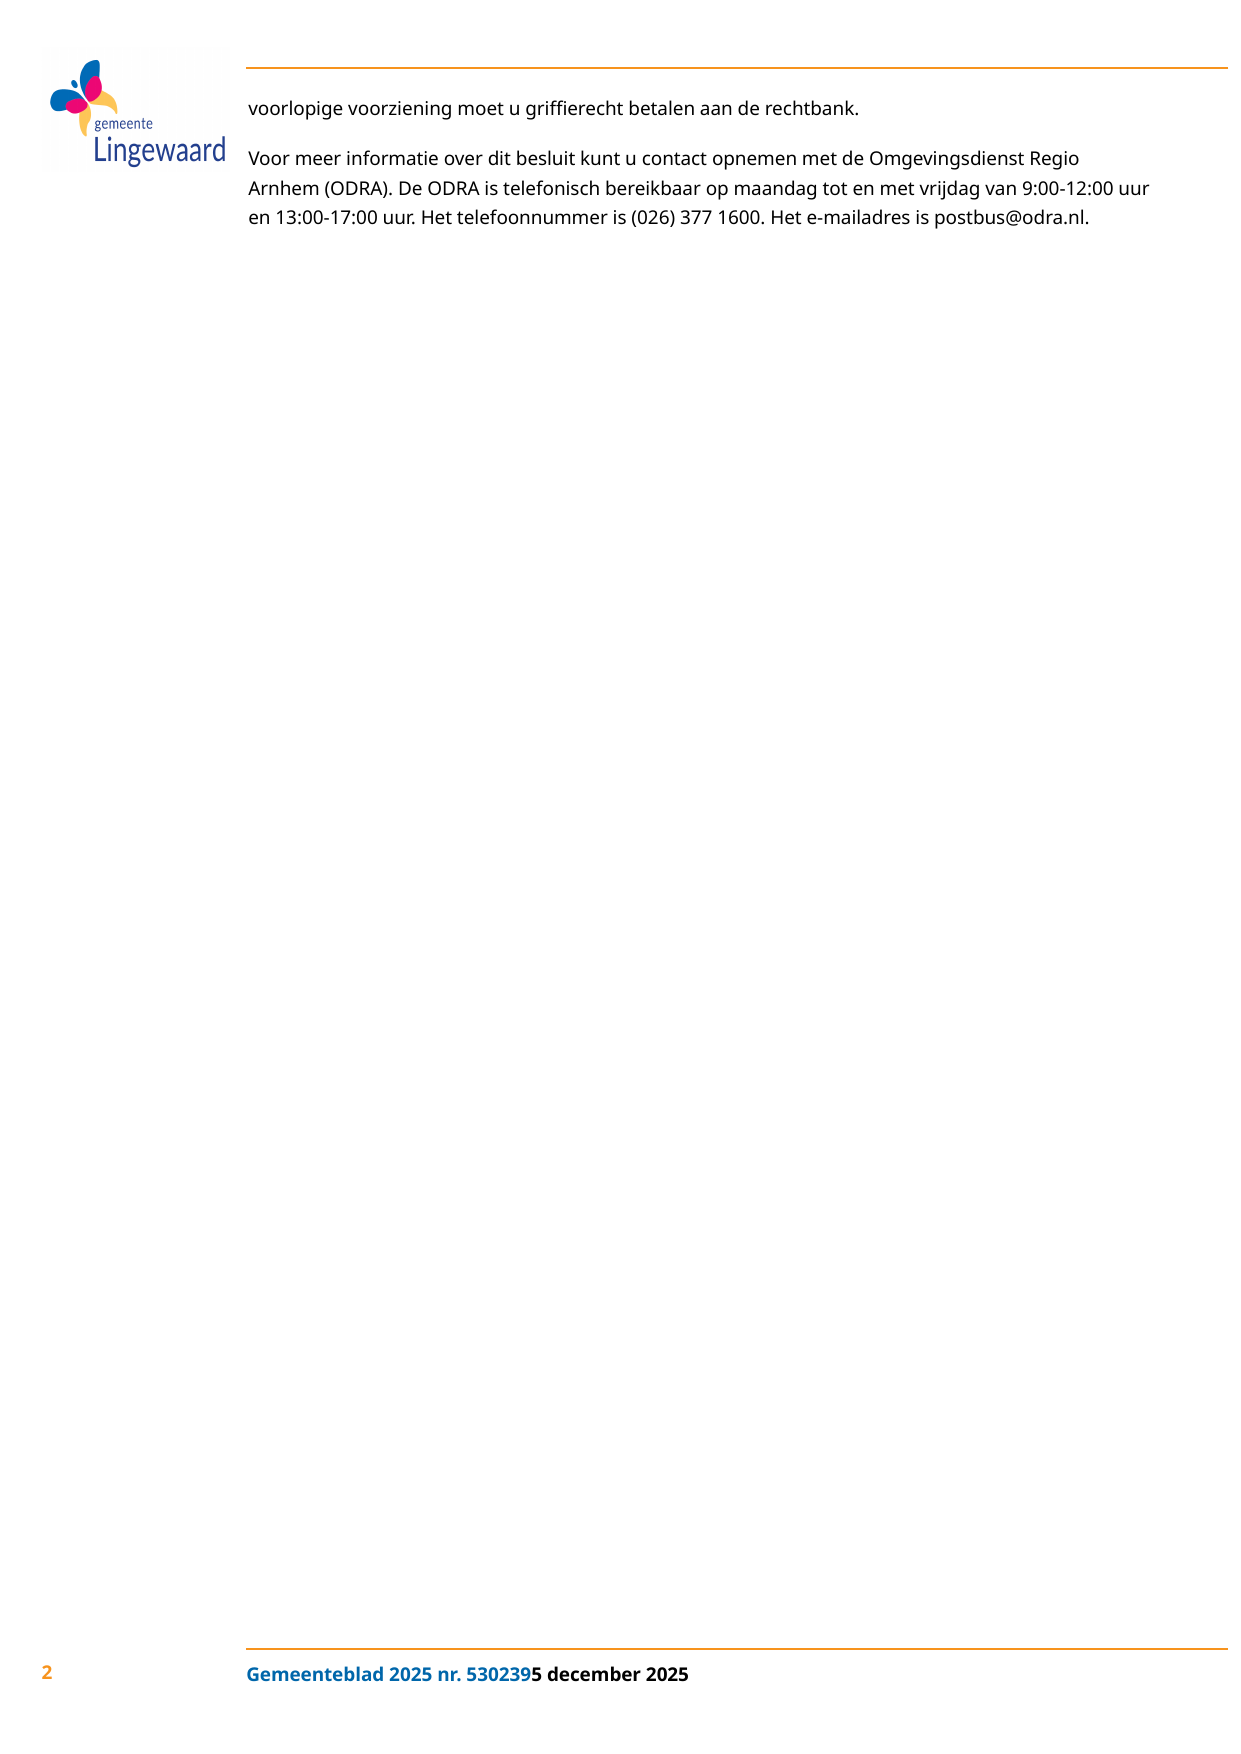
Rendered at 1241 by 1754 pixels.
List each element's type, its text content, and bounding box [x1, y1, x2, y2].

picture [41, 47, 231, 172]
text voorlopige voorziening moet u griffierecht betalen aan de rechtbank. [248, 95, 1152, 121]
text Voor meer informatie over dit besluit kunt u contact opnemen met de Omgevingsdienst Regio Arnhem (ODRA). De ODRA is telefonisch bereikbaar op maandag tot en met vrijdag van 9:00-12:00 uur en 13:00-17:00 uur. Het telefoonnummer is (026) 377 1600. Het e-mailadres is postbus@odra.nl. [248, 145, 1152, 230]
